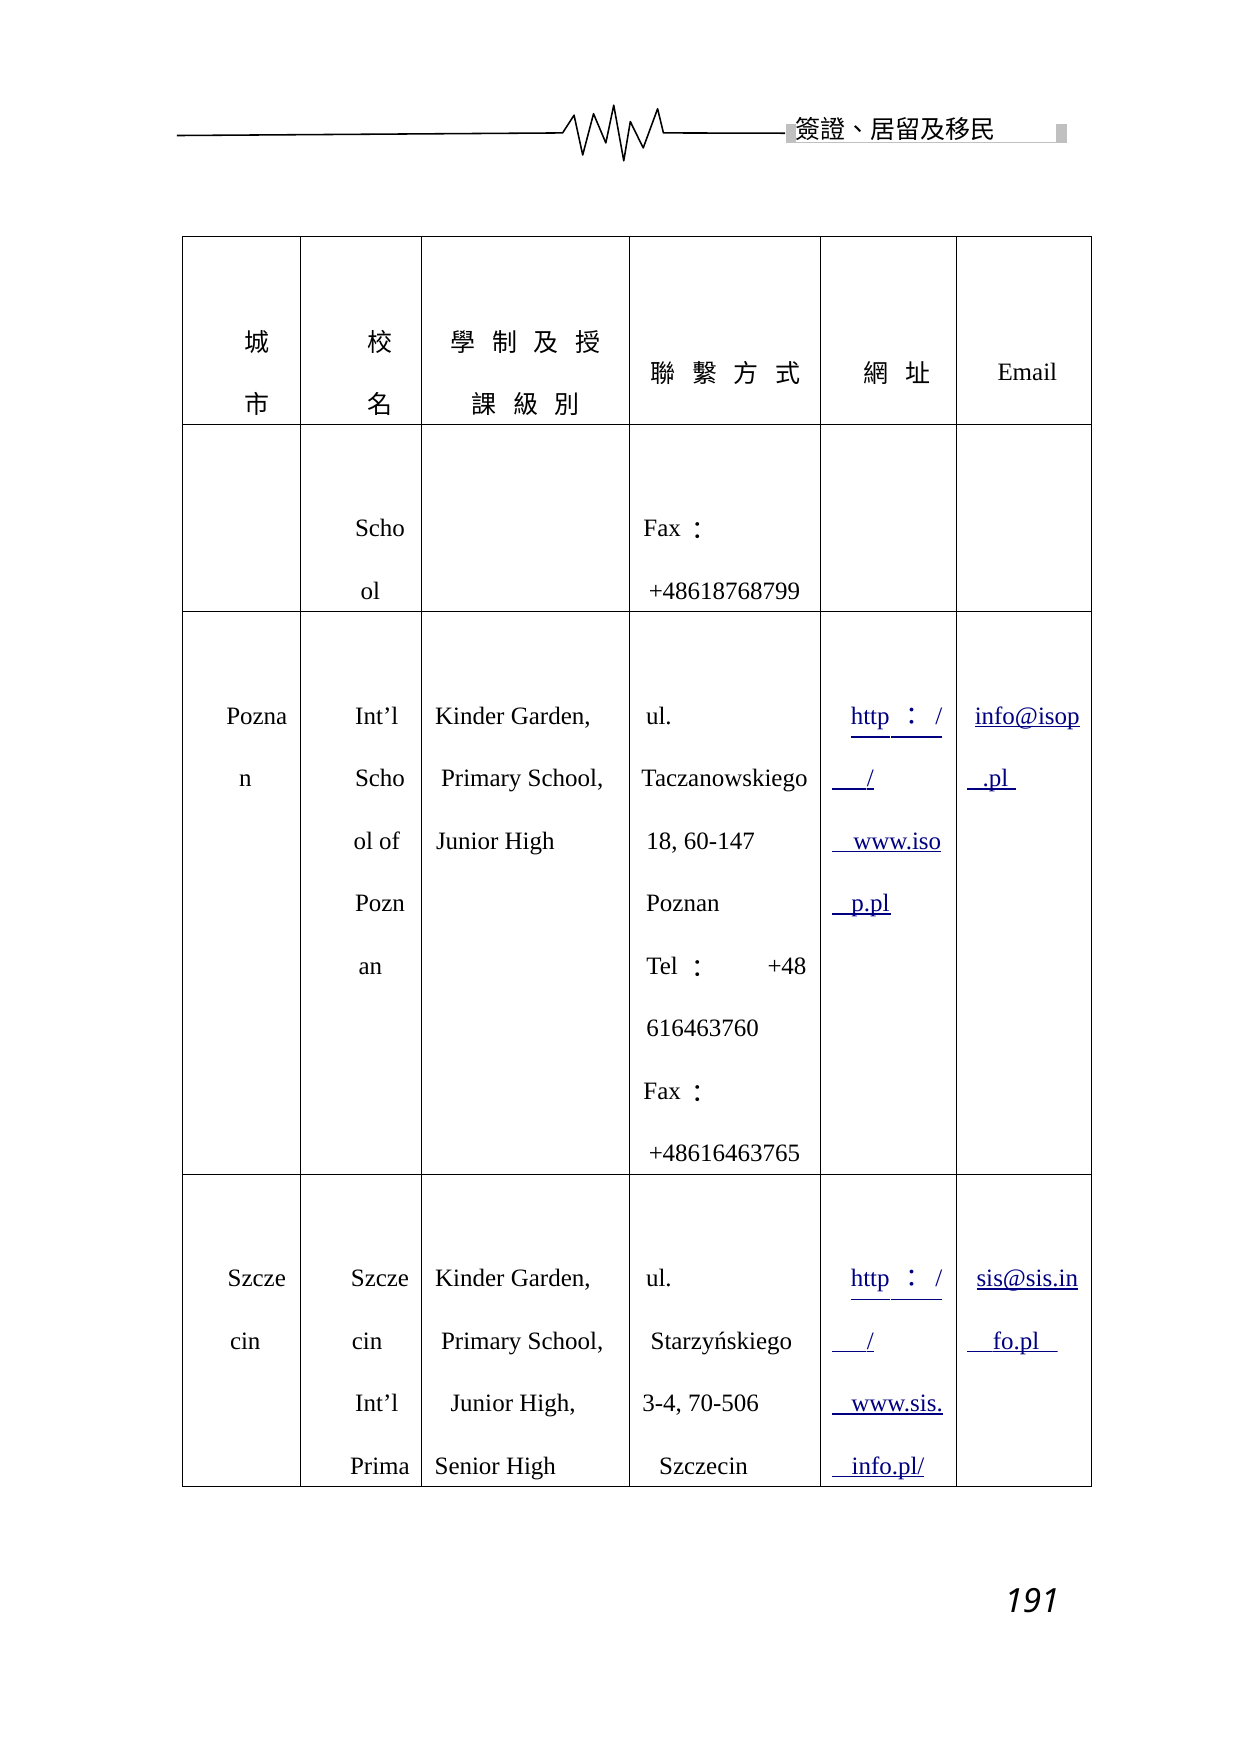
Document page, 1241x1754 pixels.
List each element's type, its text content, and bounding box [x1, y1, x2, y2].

table_cell Int’l School of Poznan [301, 612, 421, 1174]
table_header 學制及授課級別 [422, 237, 629, 424]
table_header 聯繫方式 [630, 237, 820, 424]
table_cell Szczecin Int’l Prima [301, 1175, 421, 1486]
table_cell sis@sis.info.pl [957, 1175, 1091, 1486]
table_header 校名 [301, 237, 421, 424]
table_cell [821, 425, 956, 611]
table_cell ul. Starzyńskiego 3-4, 70-506 Szczecin [630, 1175, 820, 1486]
table_cell [183, 425, 300, 611]
table_header 網址 [821, 237, 956, 424]
table_cell Szczecin [183, 1175, 300, 1486]
table_cell Kinder Garden, Primary School, Junior High, Senior High [422, 1175, 629, 1486]
table_cell http：//www.sis.info.pl/ [821, 1175, 956, 1486]
table_cell info@isop.pl [957, 612, 1091, 1174]
table_cell School [301, 425, 421, 611]
table_cell [957, 425, 1091, 611]
table_cell http：//www.isop.pl [821, 612, 956, 1174]
table_cell ul. Taczanowskiego 18, 60-147 Poznan Tel： +48 616463760 Fax： +48616463765 [630, 612, 820, 1174]
table_header 城市 [183, 237, 300, 424]
table_cell Poznan [183, 612, 300, 1174]
table_cell Kinder Garden, Primary School, Junior High [422, 612, 629, 1174]
table_cell [422, 425, 629, 611]
table_header Email [957, 237, 1091, 424]
table_cell Fax： +48618768799 [630, 425, 820, 611]
